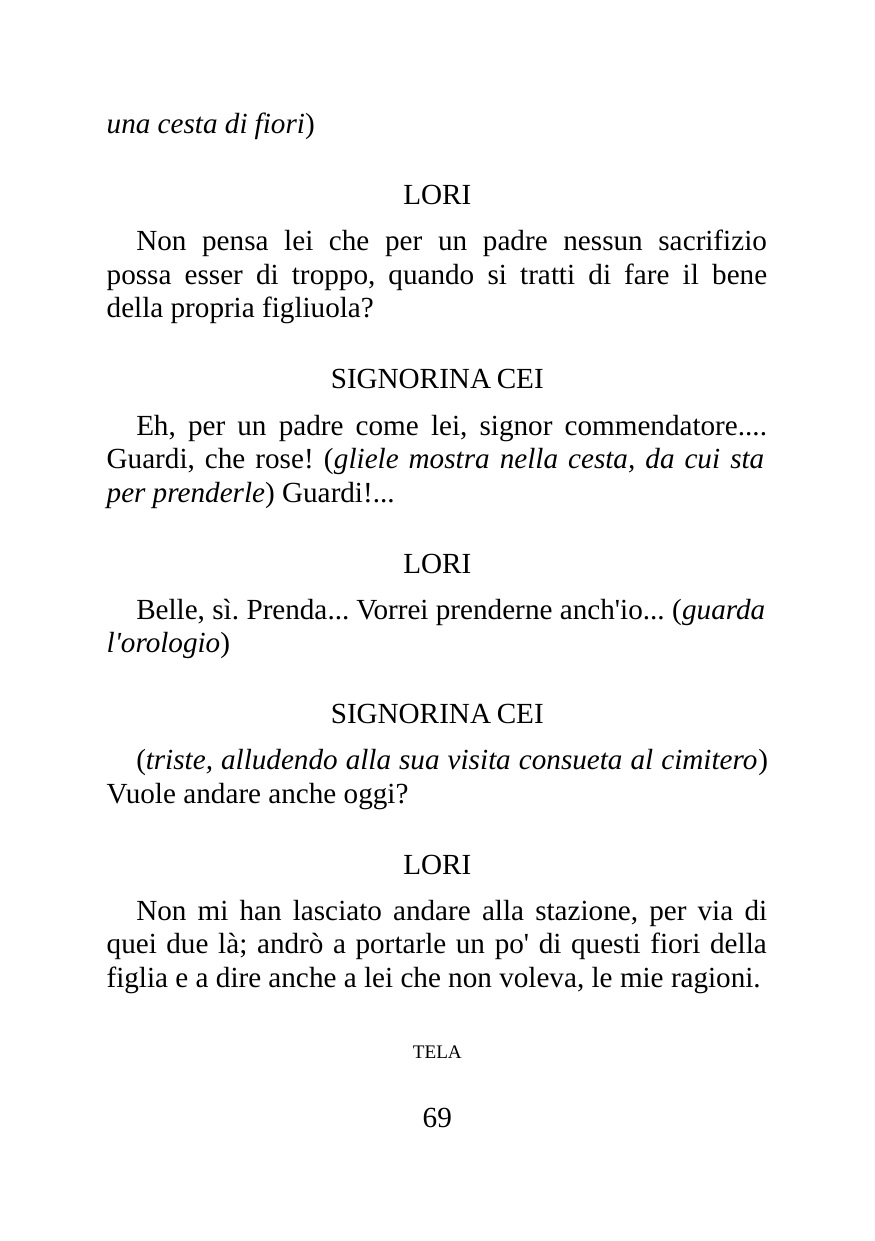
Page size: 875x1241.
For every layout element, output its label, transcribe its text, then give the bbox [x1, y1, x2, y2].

text (triste, alludendo alla sua visita consueta al cimitero) Vuole andare anche oggi? [106, 742, 768, 809]
text Belle, sì. Prenda... Vorrei prenderne anch'io... (guarda l'orologio) [106, 592, 768, 659]
text Non pensa lei che per un padre nessun sacrifizio possa esser di troppo, quando si tratti di fare il bene della propria figliuola? [106, 223, 768, 324]
text una cesta di fiori) [106, 106, 768, 140]
text LORI [106, 177, 768, 211]
text tela [106, 1031, 768, 1065]
text Eh, per un padre come lei, signor commendatore.... Guardi, che rose! (gliele mostra nella cesta, da cui sta per prenderle) Guardi!... [106, 408, 768, 508]
text Non mi han lasciato andare alla stazione, per via di quei due là; andrò a portarle un po' di questi fiori della figlia e a dire anche a lei che non voleva, le mie ragioni. [106, 893, 768, 994]
text LORI [106, 546, 768, 579]
text SIGNORINA CEI [106, 362, 768, 395]
text LORI [106, 847, 768, 881]
text SIGNORINA CEI [106, 696, 768, 730]
